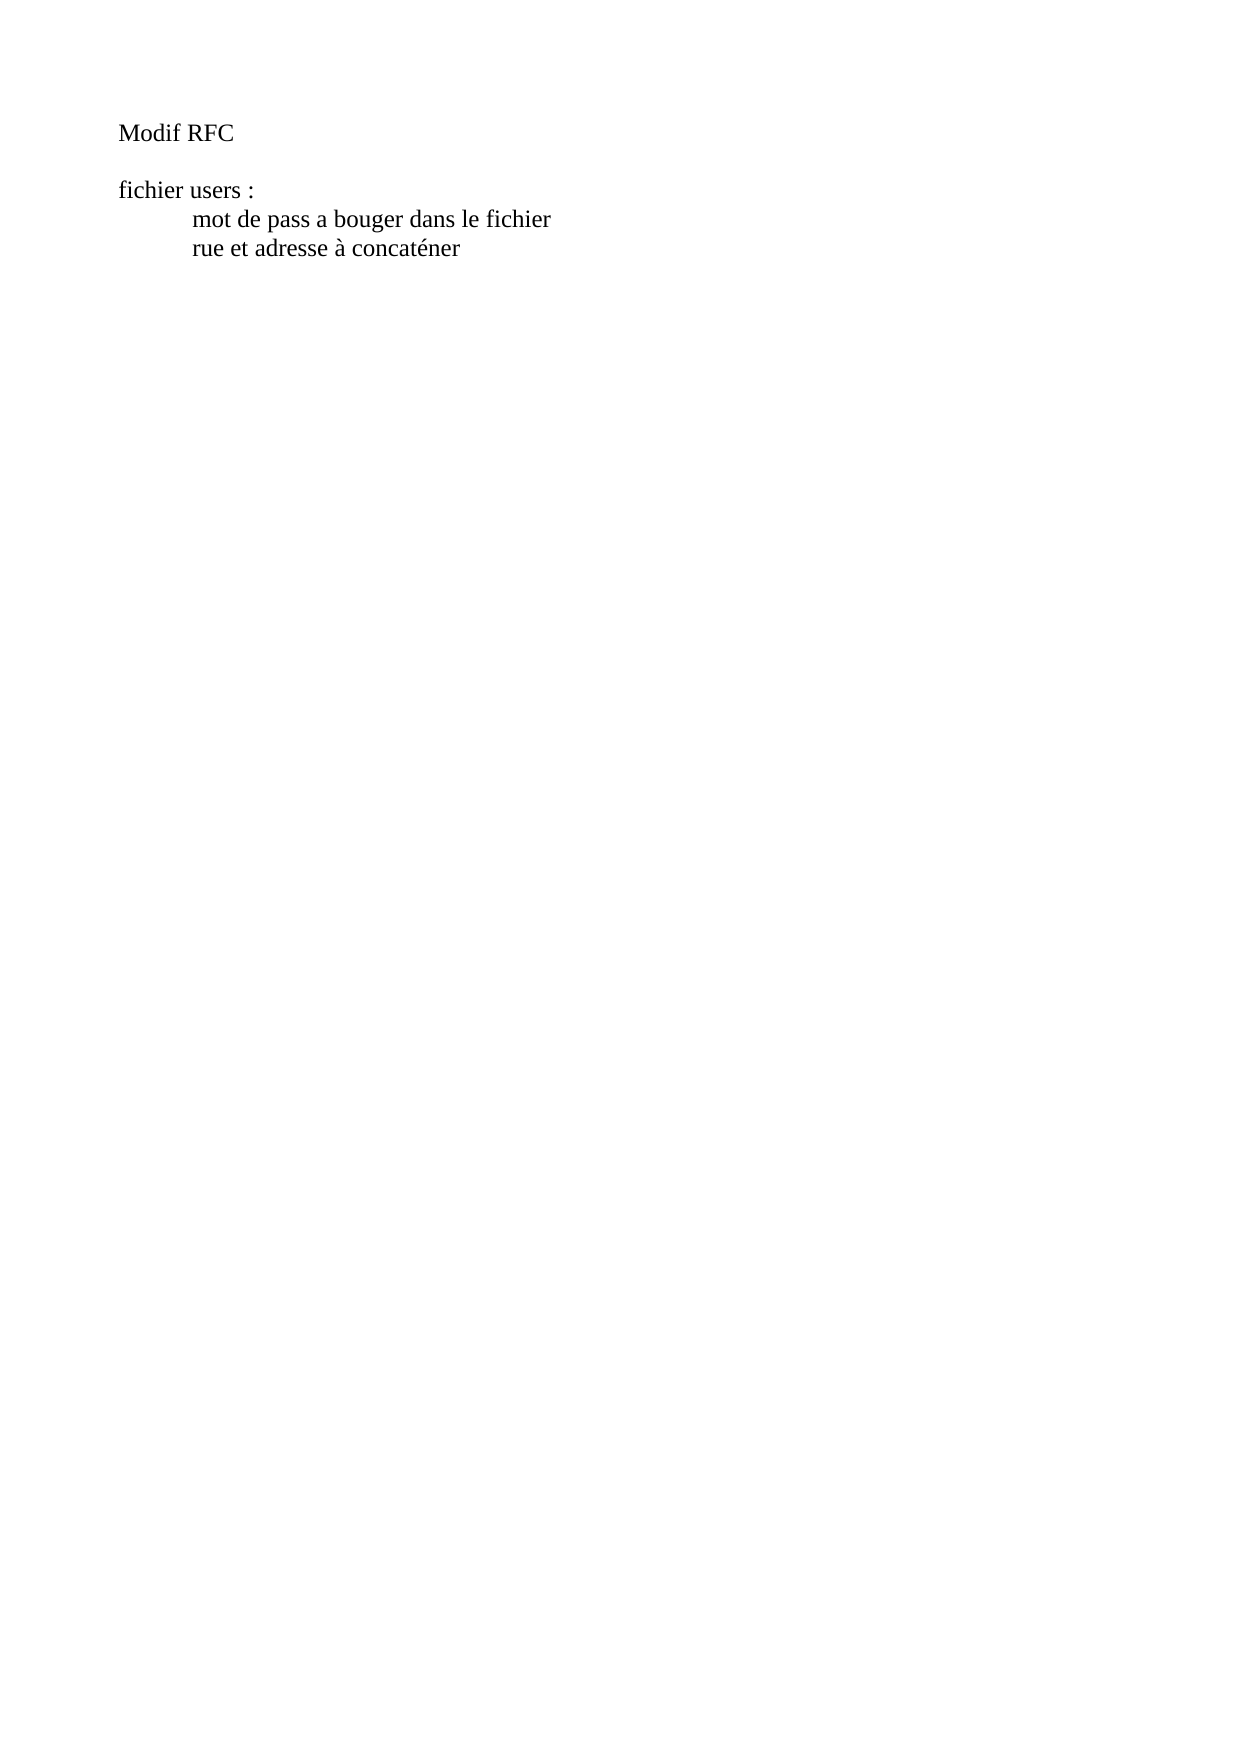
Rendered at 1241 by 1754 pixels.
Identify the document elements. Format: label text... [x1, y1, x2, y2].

text Modif RFC [118, 118, 1122, 147]
text rue et adresse à concaténer [118, 233, 1122, 262]
text fichier users : [118, 176, 1122, 204]
text mot de pass a bouger dans le fichier [118, 204, 1122, 233]
